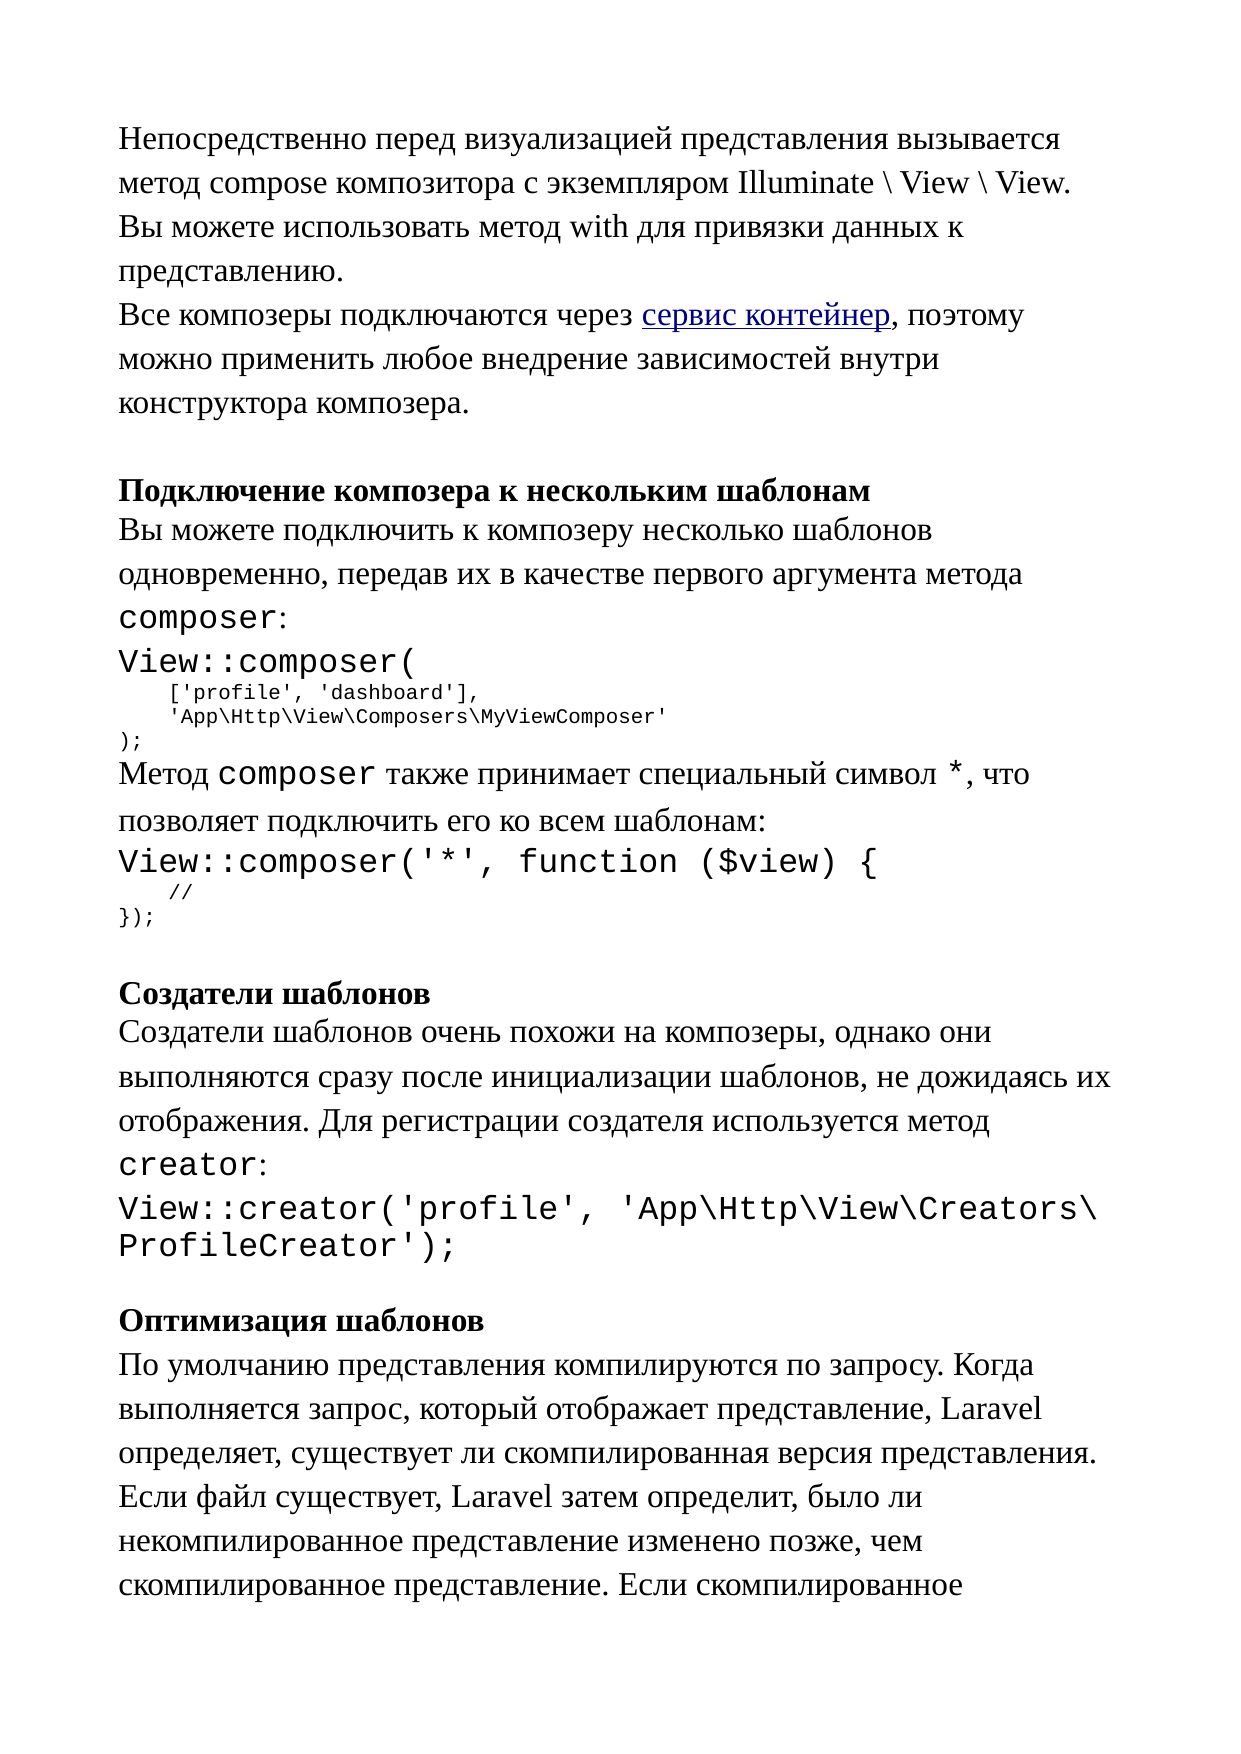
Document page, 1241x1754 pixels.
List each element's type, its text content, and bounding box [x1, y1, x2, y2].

subtitle Создатели шаблонов [118, 973, 1122, 1012]
text Оптимизация шаблонов [118, 1300, 1122, 1338]
text View::composer('*', function ($view) { [118, 844, 1122, 882]
subtitle Подключение композера к нескольким шаблонам [118, 471, 1122, 509]
text Вы можете подключить к композеру несколько шаблонов одновременно, передав их в качестве первого аргумента метода composer: [118, 509, 1122, 638]
text // [118, 882, 1122, 906]
text По умолчанию представления компилируются по запросу. Когда выполняется запрос, который отображает представление, Laravel определяет, существует ли скомпилированная версия представления. Если файл существует, Laravel затем определит, было ли некомпилированное представление изменено позже, чем скомпилированное представление. Если скомпилированное [118, 1344, 1122, 1603]
text Непосредственно перед визуализацией представления вызывается метод compose композитора с экземпляром Illuminate \ View \ View. Вы можете использовать метод with для привязки данных к представлению. [118, 118, 1122, 289]
text Создатели шаблонов очень похожи на композеры, однако они выполняются сразу после инициализации шаблонов, не дожидаясь их отображения. Для регистрации создателя используется метод creator: [118, 1012, 1122, 1185]
text Все композеры подключаются через сервис контейнер, поэтому можно применить любое внедрение зависимостей внутри конструктора композера. [118, 294, 1122, 421]
text 'App\Http\View\Composers\MyViewComposer' [118, 706, 1122, 729]
text View::creator('profile', 'App\Http\View\Creators\ProfileCreator'); [118, 1191, 1122, 1267]
text ['profile', 'dashboard'], [118, 682, 1122, 706]
text View::composer( [118, 644, 1122, 682]
text Метод composer также принимает специальный символ *, что позволяет подключить его ко всем шаблонам: [118, 753, 1122, 838]
text ); [118, 729, 1122, 753]
text }); [118, 906, 1122, 929]
